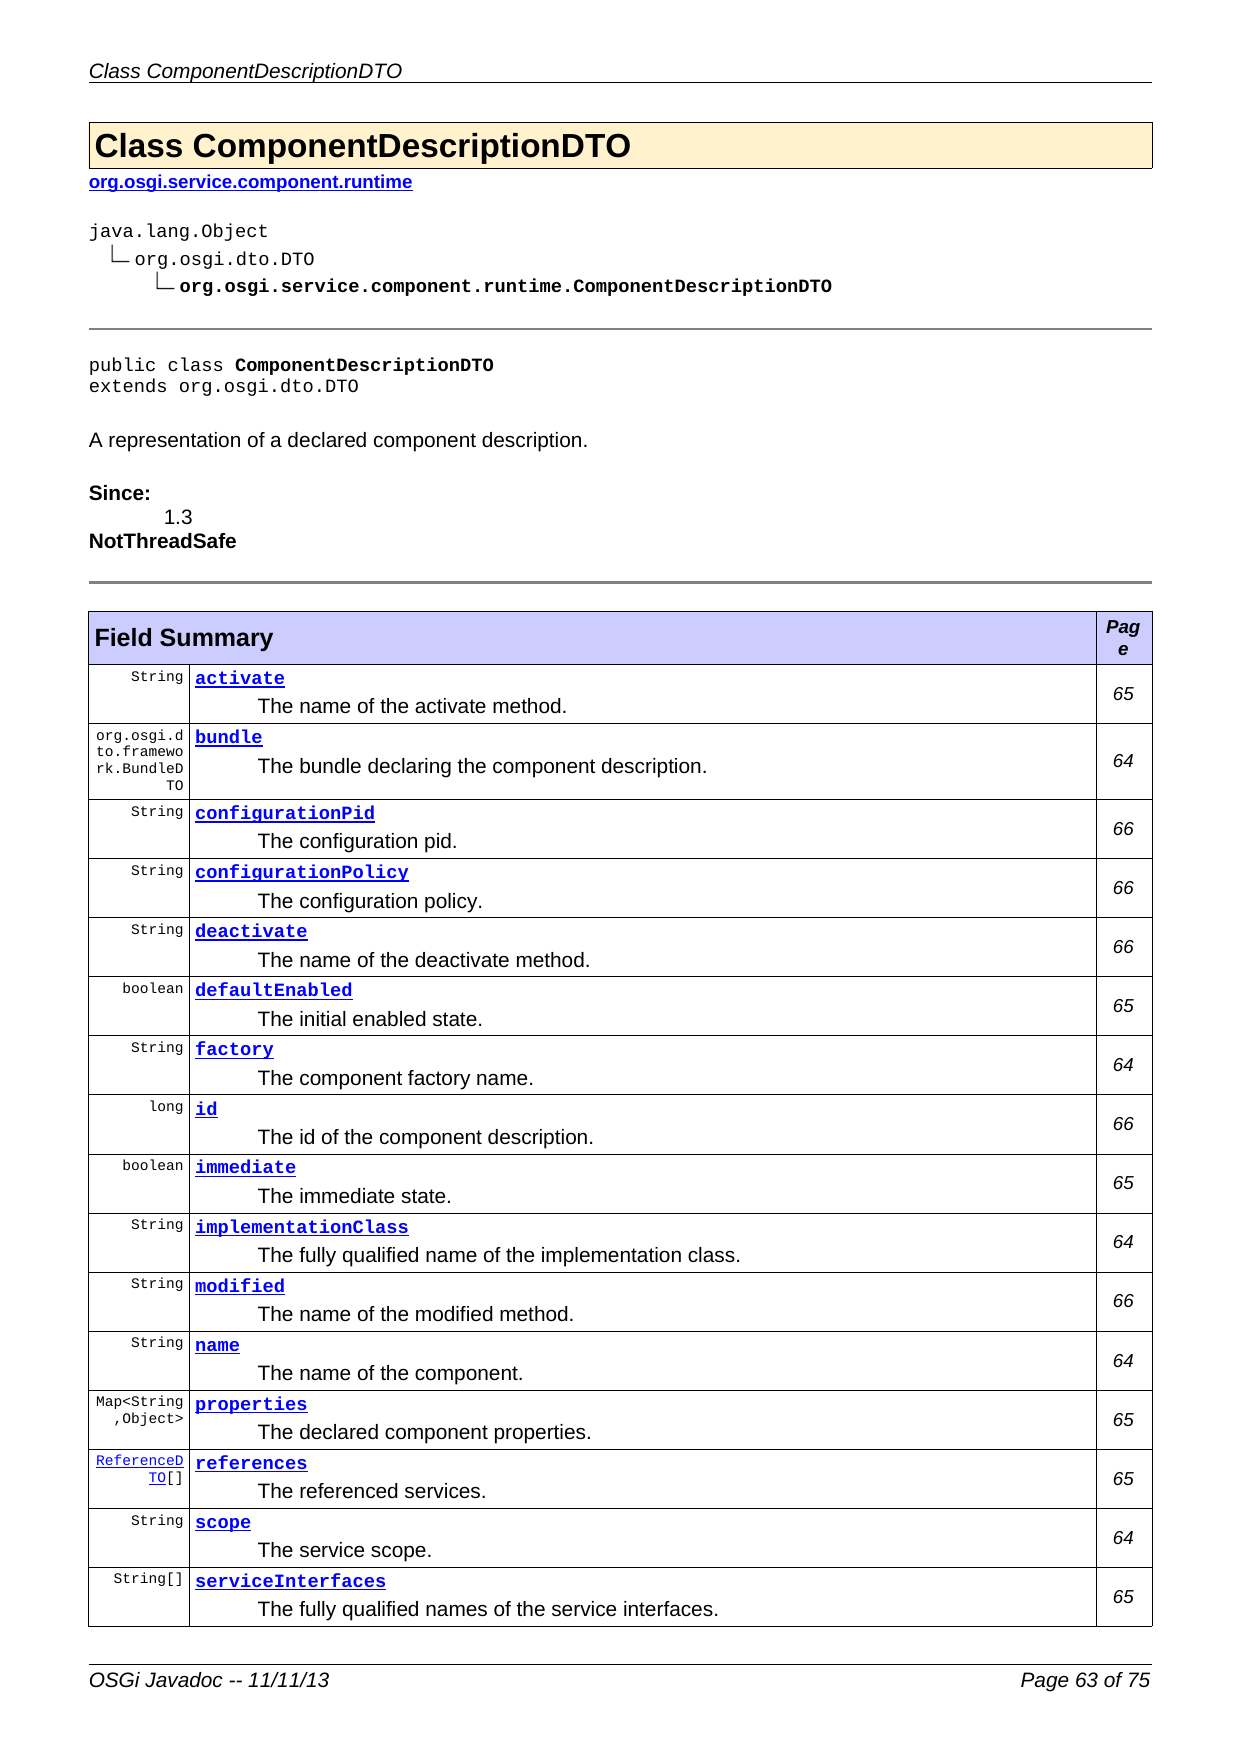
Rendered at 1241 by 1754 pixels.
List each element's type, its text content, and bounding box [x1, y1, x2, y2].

table_cell 66 [1097, 800, 1152, 858]
table_cell 64 [1097, 1036, 1152, 1094]
subtitle Class ComponentDescriptionDTO [90, 123, 1152, 168]
text org.osgi.dto.DTO [88, 243, 1152, 271]
table_cell Map<String,Object> [89, 1391, 189, 1449]
table_cell String[] [89, 1568, 189, 1626]
table_cell serviceInterfaces The fully qualified names of the service interfaces. [190, 1568, 1096, 1626]
table_cell String [89, 1332, 189, 1390]
table_cell id The id of the component description. [190, 1095, 1096, 1153]
text NotThreadSafe [88, 528, 1152, 552]
table_cell 64 [1097, 1332, 1152, 1390]
table_cell scope The service scope. [190, 1509, 1096, 1567]
table_cell bundle The bundle declaring the component description. [190, 724, 1096, 799]
table_header Field Summary [89, 612, 1096, 664]
table_cell 66 [1097, 1273, 1152, 1331]
table_cell String [89, 1214, 189, 1272]
text public class ComponentDescriptionDTO [88, 356, 1152, 377]
table_cell String [89, 918, 189, 976]
text A representation of a declared component description. [88, 427, 1152, 451]
table_cell ReferenceDTO[] [89, 1450, 189, 1508]
table_cell 66 [1097, 1095, 1152, 1153]
table_header Page [1097, 612, 1152, 664]
table_cell long [89, 1095, 189, 1153]
table_cell String [89, 665, 189, 723]
text org.osgi.service.component.runtime [88, 171, 1152, 193]
picture [111, 243, 135, 266]
table_cell boolean [89, 977, 189, 1035]
text java.lang.Object [88, 222, 1152, 243]
table_cell name The name of the component. [190, 1332, 1096, 1390]
table_cell implementationClass The fully qualified name of the implementation class. [190, 1214, 1096, 1272]
table_cell String [89, 1036, 189, 1094]
text extends org.osgi.dto.DTO [88, 377, 1152, 398]
table_cell factory The component factory name. [190, 1036, 1096, 1094]
text 1.3 [163, 504, 1152, 528]
table_cell 64 [1097, 1214, 1152, 1272]
table_cell 65 [1097, 1568, 1152, 1626]
table_cell 64 [1097, 1509, 1152, 1567]
table_cell String [89, 800, 189, 858]
table_cell properties The declared component properties. [190, 1391, 1096, 1449]
table_cell 65 [1097, 977, 1152, 1035]
table_cell immediate The immediate state. [190, 1155, 1096, 1212]
text Since: [88, 481, 1152, 504]
table_cell modified The name of the modified method. [190, 1273, 1096, 1331]
table_cell deactivate The name of the deactivate method. [190, 918, 1096, 976]
table_cell 64 [1097, 724, 1152, 799]
table_cell String [89, 1509, 189, 1567]
table_cell 66 [1097, 859, 1152, 917]
picture [156, 270, 180, 293]
table_cell boolean [89, 1155, 189, 1212]
table_cell String [89, 1273, 189, 1331]
table_cell configurationPid The configuration pid. [190, 800, 1096, 858]
table_cell 66 [1097, 918, 1152, 976]
table_cell 65 [1097, 1155, 1152, 1212]
table_cell 65 [1097, 1391, 1152, 1449]
table_cell String [89, 859, 189, 917]
table_cell defaultEnabled The initial enabled state. [190, 977, 1096, 1035]
table_cell 65 [1097, 1450, 1152, 1508]
table_cell 65 [1097, 665, 1152, 723]
table_cell activate The name of the activate method. [190, 665, 1096, 723]
table_cell configurationPolicy The configuration policy. [190, 859, 1096, 917]
table_cell references The referenced services. [190, 1450, 1096, 1508]
table_cell org.osgi.dto.framework.BundleDTO [89, 724, 189, 799]
text org.osgi.service.component.runtime.ComponentDescriptionDTO [88, 271, 1152, 298]
